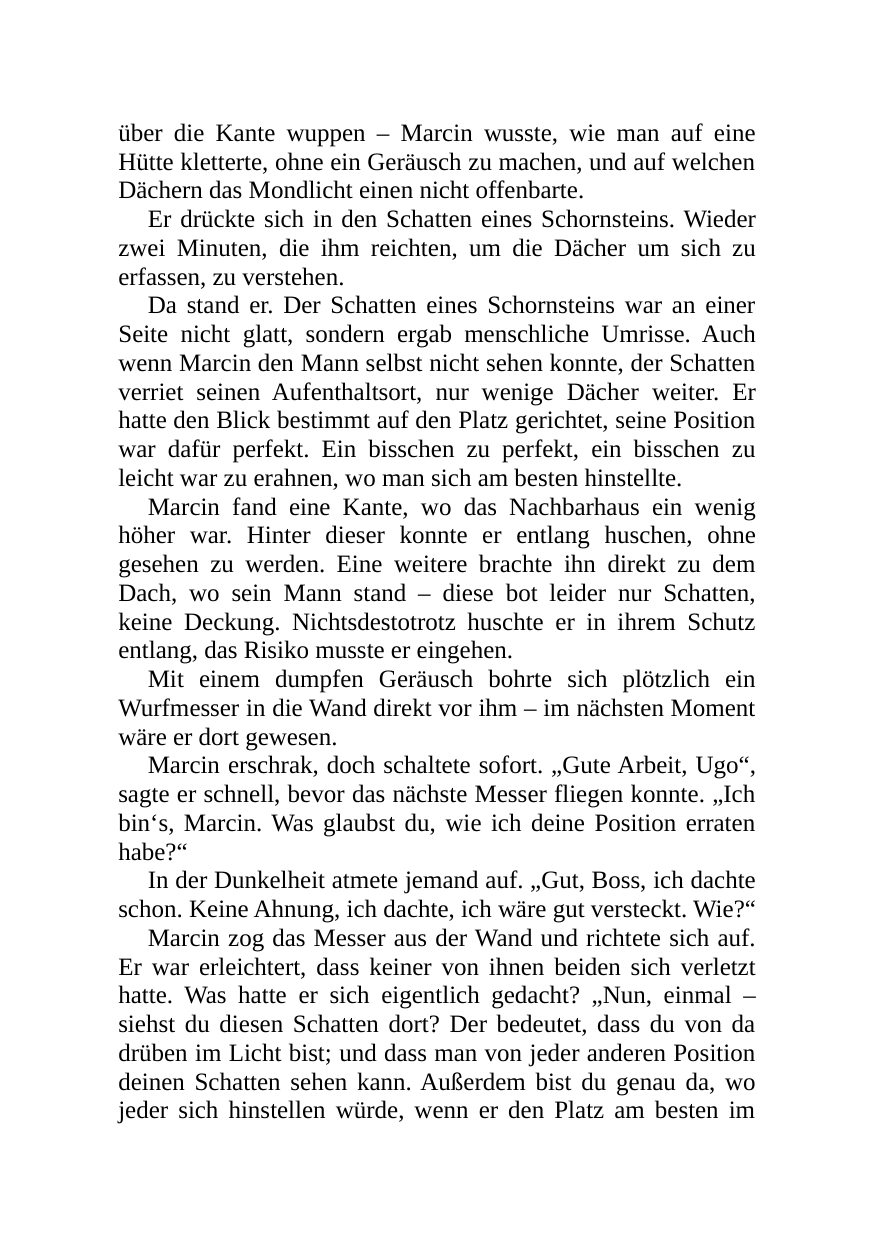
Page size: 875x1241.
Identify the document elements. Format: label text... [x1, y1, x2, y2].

text In der Dunkelheit atmete jemand auf. „Gut, Boss, ich dachte schon. Keine Ahnung, ich dachte, ich wäre gut versteckt. Wie?“ [118, 866, 756, 923]
text Marcin zog das Messer aus der Wand und richtete sich auf. Er war erleichtert, dass keiner von ihnen beiden sich verletzt hatte. Was hatte er sich eigentlich gedacht? „Nun, einmal – siehst du diesen Schatten dort? Der bedeutet, dass du von da drüben im Licht bist; und dass man von jeder anderen Position deinen Schatten sehen kann. Außerdem bist du genau da, wo jeder sich hinstellen würde, wenn er den Platz am besten im [118, 923, 756, 1124]
text Da stand er. Der Schatten eines Schornsteins war an einer Seite nicht glatt, sondern ergab menschliche Umrisse. Auch wenn Marcin den Mann selbst nicht sehen konnte, der Schatten verriet seinen Aufenthaltsort, nur wenige Dächer weiter. Er hatte den Blick bestimmt auf den Platz gerichtet, seine Position war dafür perfekt. Ein bisschen zu perfekt, ein bisschen zu leicht war zu erahnen, wo man sich am besten hinstellte. [118, 291, 756, 492]
text Marcin erschrak, doch schaltete sofort. „Gute Arbeit, Ugo“, sagte er schnell, bevor das nächste Messer fliegen konnte. „Ich bin‘s, Marcin. Was glaubst du, wie ich deine Position erraten habe?“ [118, 751, 756, 866]
text über die Kante wuppen – Marcin wusste, wie man auf eine Hütte kletterte, ohne ein Geräusch zu machen, und auf welchen Dächern das Mondlicht einen nicht offenbarte. [118, 118, 756, 204]
text Er drückte sich in den Schatten eines Schornsteins. Wieder zwei Minuten, die ihm reichten, um die Dächer um sich zu erfassen, zu verstehen. [118, 204, 756, 291]
text Mit einem dumpfen Geräusch bohrte sich plötzlich ein Wurfmesser in die Wand direkt vor ihm – im nächsten Moment wäre er dort gewesen. [118, 664, 756, 751]
text Marcin fand eine Kante, wo das Nachbarhaus ein wenig höher war. Hinter dieser konnte er entlang huschen, ohne gesehen zu werden. Eine weitere brachte ihn direkt zu dem Dach, wo sein Mann stand – diese bot leider nur Schatten, keine Deckung. Nichtsdestotrotz huschte er in ihrem Schutz entlang, das Risiko musste er eingehen. [118, 492, 756, 664]
